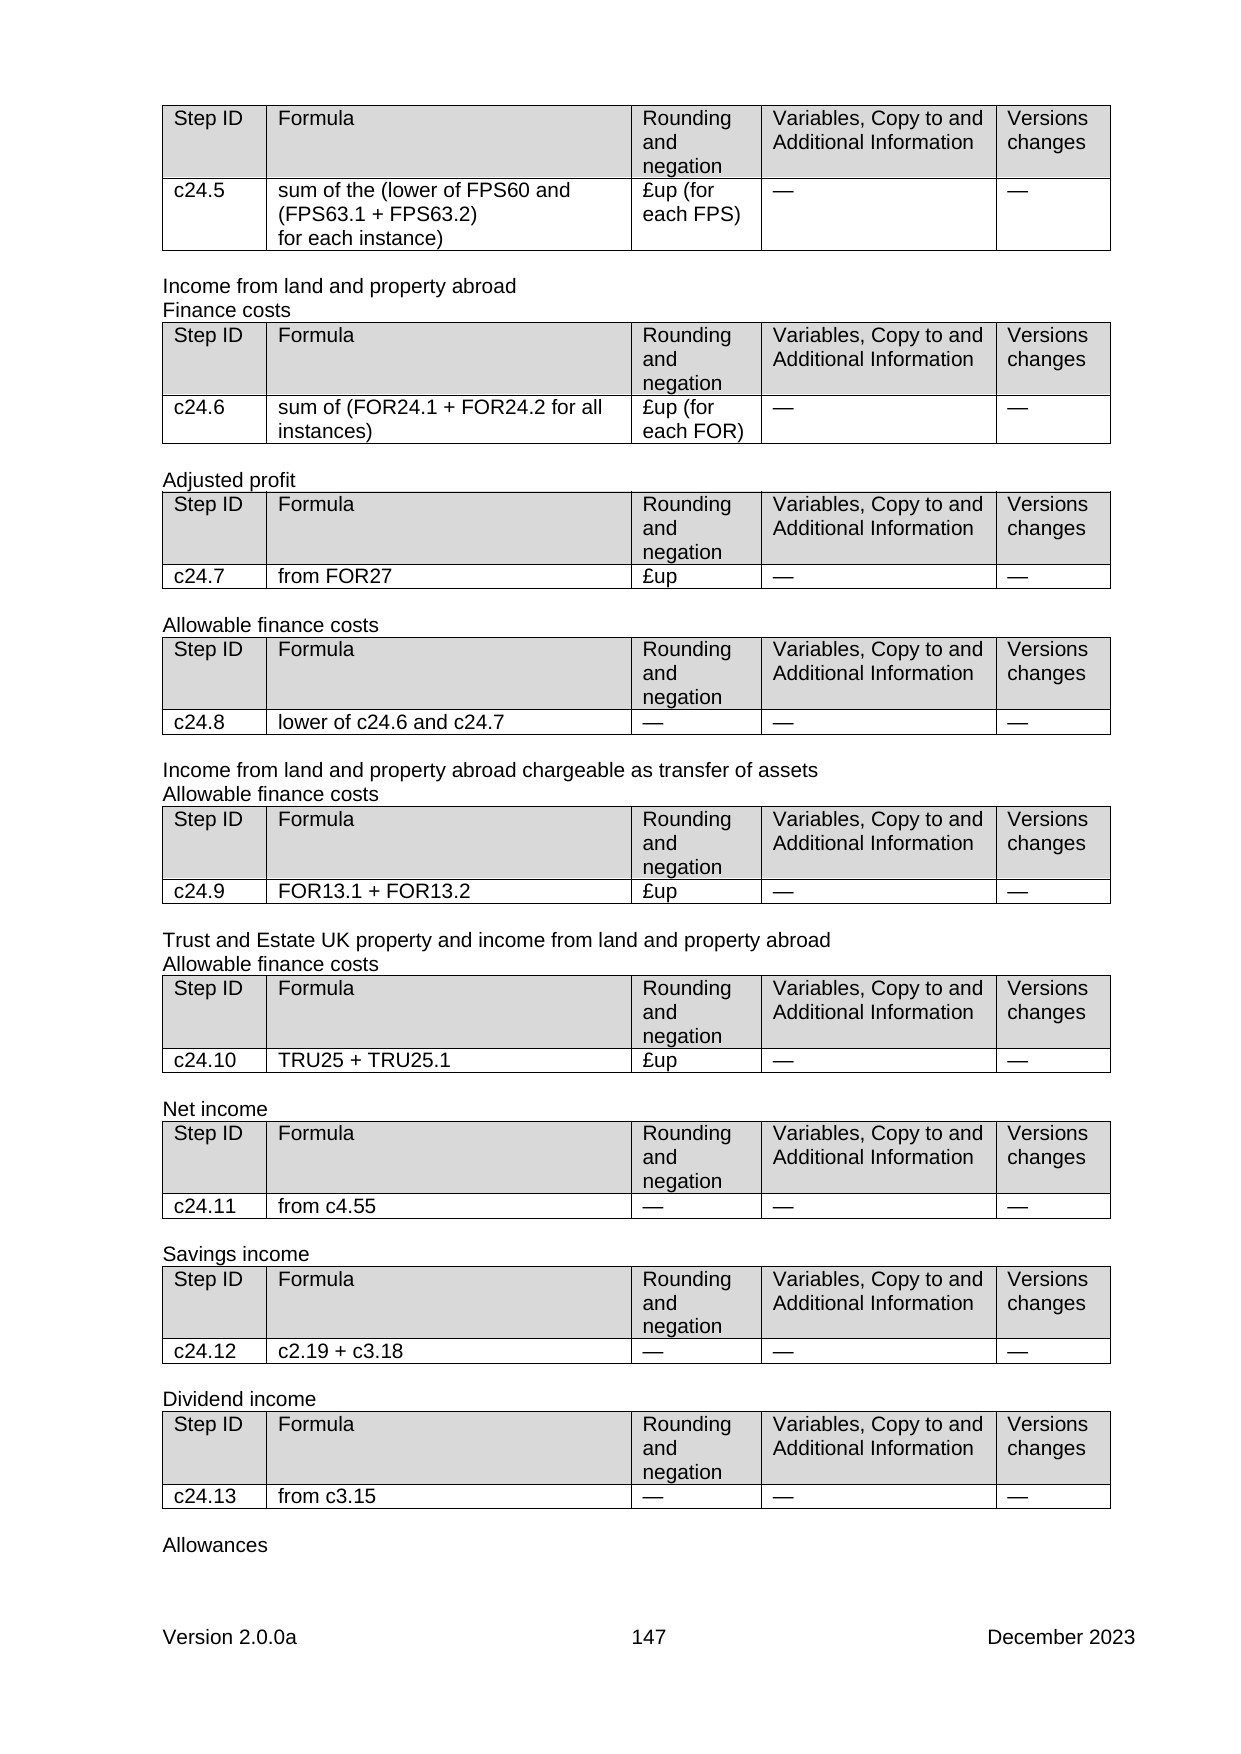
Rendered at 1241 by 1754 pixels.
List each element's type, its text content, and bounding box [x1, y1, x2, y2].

table_header Step ID [163, 976, 266, 1048]
text Allowable finance costs [162, 613, 1135, 637]
table_header Versions changes [997, 493, 1110, 564]
table_header Formula [267, 976, 631, 1048]
table_header Variables, Copy to and Additional Information [762, 323, 996, 394]
table_cell — [762, 1339, 996, 1363]
text Income from land and property abroad [162, 274, 1135, 298]
table_cell — [762, 710, 996, 734]
table_cell — [997, 710, 1110, 734]
table_header Rounding and negation [632, 638, 761, 709]
table_cell c24.11 [163, 1194, 266, 1217]
table_cell c2.19 + c3.18 [267, 1339, 631, 1363]
table_header Step ID [163, 1412, 266, 1484]
table_cell £up [632, 1049, 761, 1072]
table_header Variables, Copy to and Additional Information [762, 807, 996, 878]
table_cell — [632, 1194, 761, 1217]
text Net income [162, 1097, 1135, 1121]
table_cell c24.8 [163, 710, 266, 734]
table_cell lower of c24.6 and c24.7 [267, 710, 631, 734]
table_header Variables, Copy to and Additional Information [762, 1122, 996, 1193]
table_cell — [997, 880, 1110, 903]
text Income from land and property abroad chargeable as transfer of assets [162, 758, 1135, 782]
text Allowances [162, 1533, 1135, 1557]
table_cell from FOR27 [267, 565, 631, 588]
table_header Rounding and negation [632, 1412, 761, 1484]
table_cell TRU25 + TRU25.1 [267, 1049, 631, 1072]
table_header Versions changes [997, 106, 1110, 177]
text Dividend income [162, 1387, 1135, 1411]
table_header Variables, Copy to and Additional Information [762, 638, 996, 709]
table_cell from c4.55 [267, 1194, 631, 1217]
table_cell — [762, 396, 996, 443]
table_header Variables, Copy to and Additional Information [762, 106, 996, 177]
table_cell — [997, 1485, 1110, 1508]
table_header Step ID [163, 106, 266, 177]
table_cell £up [632, 565, 761, 588]
table_header Variables, Copy to and Additional Information [762, 1267, 996, 1338]
table_cell — [997, 396, 1110, 443]
table_cell — [632, 1485, 761, 1508]
table_header Rounding and negation [632, 976, 761, 1048]
table_header Step ID [163, 323, 266, 394]
table_cell — [762, 1485, 996, 1508]
text Trust and Estate UK property and income from land and property abroad [162, 927, 1135, 951]
table_cell — [762, 565, 996, 588]
table_cell — [762, 1194, 996, 1217]
table_cell — [997, 565, 1110, 588]
table_header Rounding and negation [632, 493, 761, 564]
table_cell c24.6 [163, 396, 266, 443]
table_cell c24.13 [163, 1485, 266, 1508]
table_cell from c3.15 [267, 1485, 631, 1508]
table_cell — [997, 1339, 1110, 1363]
table_header Step ID [163, 493, 266, 564]
table_header Formula [267, 493, 631, 564]
table_header Formula [267, 323, 631, 394]
table_cell c24.10 [163, 1049, 266, 1072]
table_header Rounding and negation [632, 323, 761, 394]
table_header Formula [267, 1412, 631, 1484]
table_header Rounding and negation [632, 1267, 761, 1338]
table_header Formula [267, 1267, 631, 1338]
table_header Rounding and negation [632, 807, 761, 878]
table_header Formula [267, 638, 631, 709]
table_cell — [762, 1049, 996, 1072]
table_header Rounding and negation [632, 106, 761, 177]
table_cell — [762, 179, 996, 250]
table_cell — [997, 179, 1110, 250]
table_header Step ID [163, 1267, 266, 1338]
text Adjusted profit [162, 467, 1135, 491]
table_cell — [632, 1339, 761, 1363]
table_header Versions changes [997, 1267, 1110, 1338]
table_header Versions changes [997, 807, 1110, 878]
table_header Versions changes [997, 638, 1110, 709]
table_header Variables, Copy to and Additional Information [762, 976, 996, 1048]
table_cell c24.7 [163, 565, 266, 588]
table_header Step ID [163, 1122, 266, 1193]
table_cell £up [632, 880, 761, 903]
table_header Formula [267, 807, 631, 878]
table_header Versions changes [997, 976, 1110, 1048]
text Allowable finance costs [162, 782, 1135, 806]
table_cell c24.5 [163, 179, 266, 250]
table_header Rounding and negation [632, 1122, 761, 1193]
table_header Step ID [163, 638, 266, 709]
table_cell £up (for each FPS) [632, 179, 761, 250]
table_cell — [997, 1194, 1110, 1217]
table_header Versions changes [997, 1412, 1110, 1484]
table_cell sum of (FOR24.1 + FOR24.2 for all instances) [267, 396, 631, 443]
text Savings income [162, 1242, 1135, 1266]
table_header Versions changes [997, 323, 1110, 394]
table_cell FOR13.1 + FOR13.2 [267, 880, 631, 903]
table_header Variables, Copy to and Additional Information [762, 493, 996, 564]
table_header Variables, Copy to and Additional Information [762, 1412, 996, 1484]
text Allowable finance costs [162, 951, 1135, 975]
table_header Formula [267, 1122, 631, 1193]
table_cell — [632, 710, 761, 734]
table_cell sum of the (lower of FPS60 and (FPS63.1 + FPS63.2) for each instance) [267, 179, 631, 250]
table_header Formula [267, 106, 631, 177]
table_cell — [997, 1049, 1110, 1072]
table_header Step ID [163, 807, 266, 878]
table_header Versions changes [997, 1122, 1110, 1193]
table_cell £up (for each FOR) [632, 396, 761, 443]
table_cell — [762, 880, 996, 903]
text Finance costs [162, 298, 1135, 322]
table_cell c24.12 [163, 1339, 266, 1363]
table_cell c24.9 [163, 880, 266, 903]
